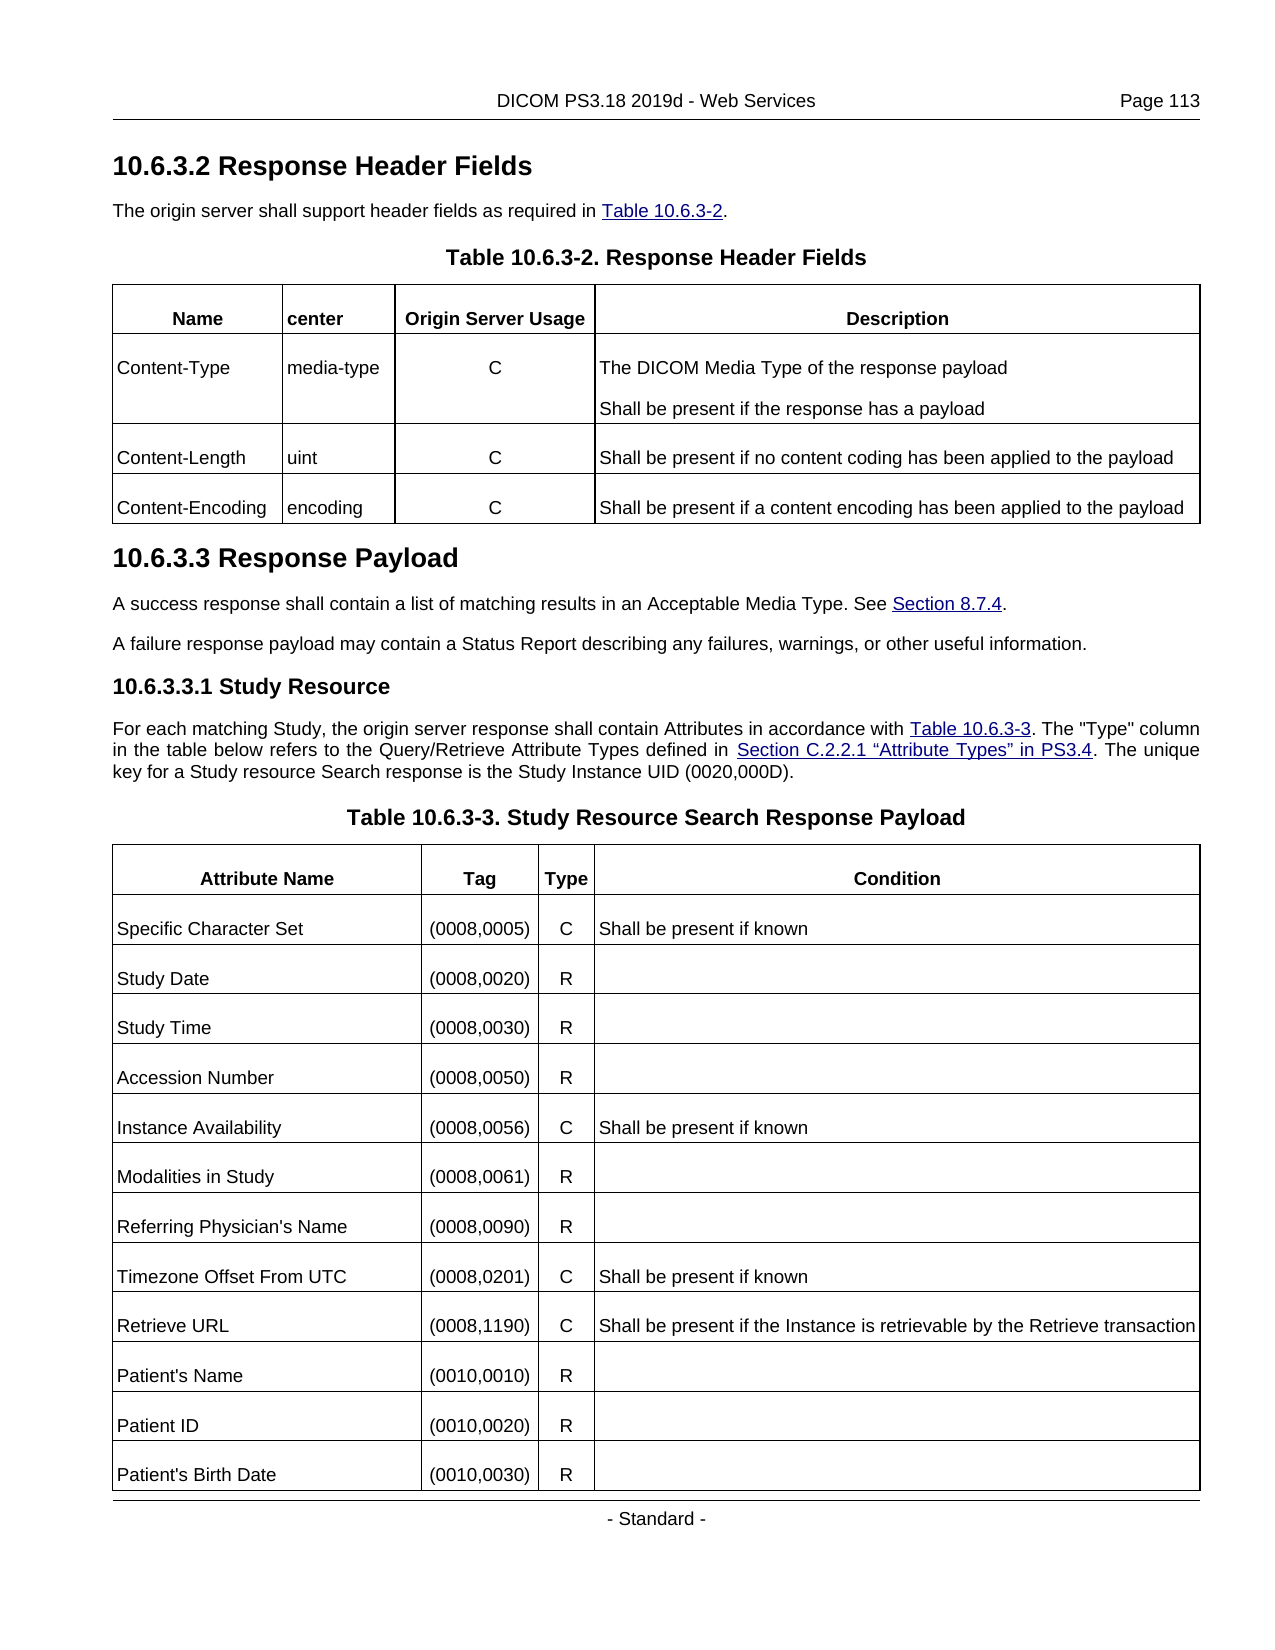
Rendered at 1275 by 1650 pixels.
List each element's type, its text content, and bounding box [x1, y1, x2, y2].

table_cell (0008,0056) [422, 1094, 538, 1142]
table_cell (0010,0010) [422, 1342, 538, 1391]
table_cell C [539, 1292, 594, 1341]
table_cell Content-Length [113, 424, 282, 473]
table_cell [595, 1392, 1199, 1440]
table_cell [595, 1044, 1199, 1092]
table_header Condition [595, 845, 1199, 894]
table_cell The DICOM Media Type of the response payload Shall be present if the response has a payload [596, 334, 1199, 423]
table_cell [595, 945, 1199, 993]
table_cell (0008,0090) [422, 1193, 538, 1242]
table_cell (0008,0005) [422, 895, 538, 943]
table_cell [595, 1193, 1199, 1242]
table_cell [595, 1342, 1199, 1391]
text A failure response payload may contain a Status Report describing any failures, warnings, or other useful information. [112, 633, 1200, 654]
table_cell Study Date [113, 945, 421, 993]
table_cell (0008,0050) [422, 1044, 538, 1092]
table_cell R [539, 945, 594, 993]
table_cell encoding [283, 474, 394, 522]
table_cell (0008,0030) [422, 994, 538, 1043]
table_cell (0010,0020) [422, 1392, 538, 1440]
text A success response shall contain a list of matching results in an Acceptable Media Type. See Section 8.7.4. [112, 592, 1200, 614]
table_cell C [396, 424, 594, 473]
table_cell Retrieve URL [113, 1292, 421, 1341]
table_cell Accession Number [113, 1044, 421, 1092]
table_header Attribute Name [113, 845, 421, 894]
table_cell (0008,0061) [422, 1143, 538, 1192]
table_header Name [113, 285, 282, 333]
table_cell Instance Availability [113, 1094, 421, 1142]
table_cell Shall be present if no content coding has been applied to the payload [596, 424, 1199, 473]
table_cell (0008,0201) [422, 1243, 538, 1291]
table_cell C [539, 1094, 594, 1142]
text For each matching Study, the origin server response shall contain Attributes in accordance with Table 10.6.3-3. The "Type" column in the table below refers to the Query/Retrieve Attribute Types defined in Section C.2.2.1 “Attribute Types” in PS3.4. The unique key for a Study resource Search response is the Study Instance UID (0020,000D). [112, 717, 1200, 782]
text Table 10.6.3-2. Response Header Fields [112, 244, 1200, 270]
table_cell R [539, 1044, 594, 1092]
table_cell Study Time [113, 994, 421, 1043]
table_header Description [596, 285, 1199, 333]
table_cell Shall be present if known [595, 1094, 1199, 1142]
table_cell Modalities in Study [113, 1143, 421, 1192]
table_cell Patient ID [113, 1392, 421, 1440]
table_header Origin Server Usage [396, 285, 594, 333]
table_cell C [539, 1243, 594, 1291]
table_cell C [539, 895, 594, 943]
table_cell (0010,0030) [422, 1441, 538, 1490]
table_cell (0008,0020) [422, 945, 538, 993]
table_cell C [396, 474, 594, 522]
table_cell R [539, 1392, 594, 1440]
table_cell R [539, 1342, 594, 1391]
text The origin server shall support header fields as required in Table 10.6.3-2. [112, 200, 1200, 222]
table_header center [283, 285, 394, 333]
table_cell R [539, 1143, 594, 1192]
table_cell Shall be present if known [595, 895, 1199, 943]
table_cell Timezone Offset From UTC [113, 1243, 421, 1291]
table_cell R [539, 994, 594, 1043]
table_cell Content-Encoding [113, 474, 282, 522]
table_cell Content-Type [113, 334, 282, 423]
table_cell [595, 994, 1199, 1043]
table_header Tag [422, 845, 538, 894]
text 10.6.3.2 Response Header Fields [112, 150, 1200, 181]
table_cell Shall be present if known [595, 1243, 1199, 1291]
table_cell Referring Physician's Name [113, 1193, 421, 1242]
table_cell Shall be present if a content encoding has been applied to the payload [596, 474, 1199, 522]
table_cell uint [283, 424, 394, 473]
table_cell (0008,1190) [422, 1292, 538, 1341]
table_cell Shall be present if the Instance is retrievable by the Retrieve transaction [595, 1292, 1199, 1341]
table_cell Patient's Name [113, 1342, 421, 1391]
table_cell [595, 1441, 1199, 1490]
table_cell C [396, 334, 594, 423]
table_cell [595, 1143, 1199, 1192]
text 10.6.3.3 Response Payload [112, 542, 1200, 573]
table_cell R [539, 1193, 594, 1242]
table_cell R [539, 1441, 594, 1490]
text 10.6.3.3.1 Study Resource [112, 673, 1200, 699]
table_cell Patient's Birth Date [113, 1441, 421, 1490]
table_cell Specific Character Set [113, 895, 421, 943]
table_cell media-type [283, 334, 394, 423]
text Table 10.6.3-3. Study Resource Search Response Payload [112, 805, 1200, 831]
table_header Type [539, 845, 594, 894]
